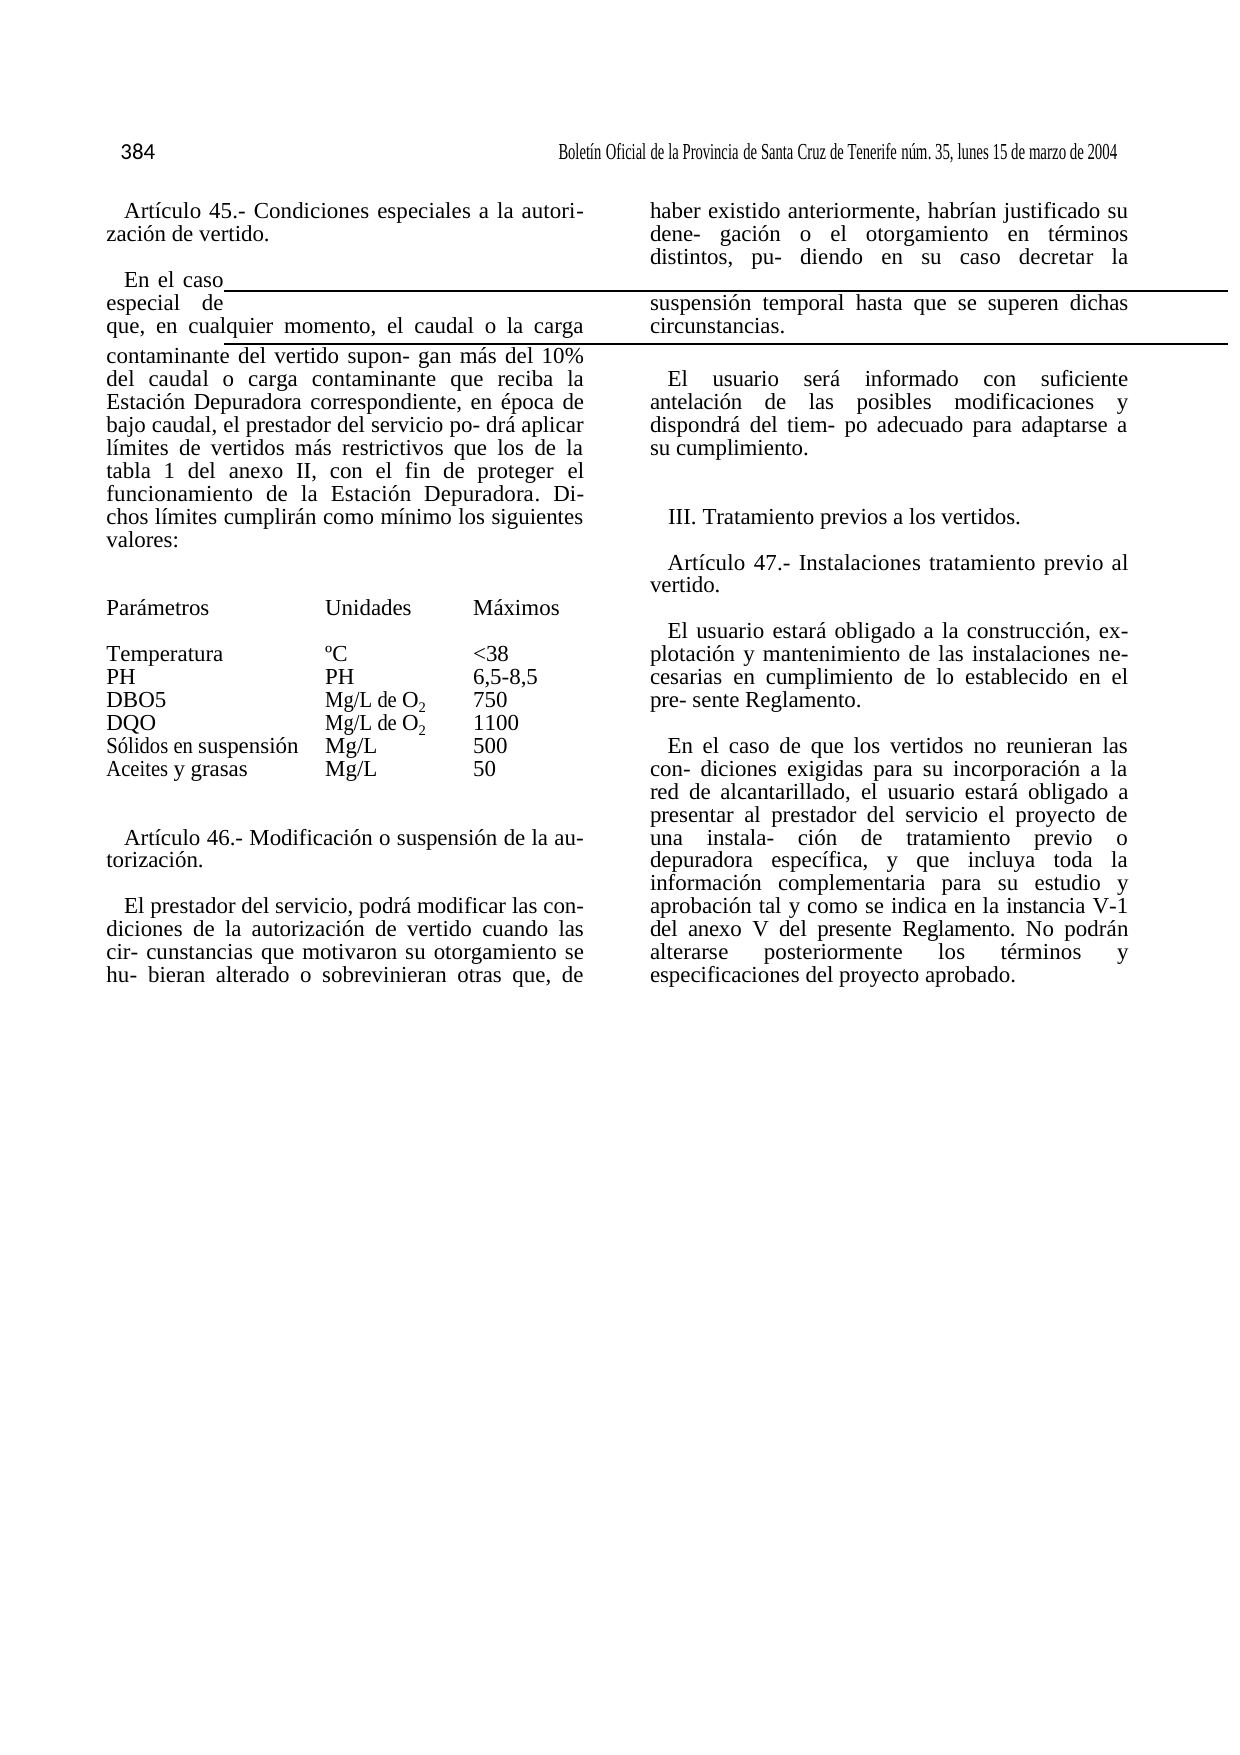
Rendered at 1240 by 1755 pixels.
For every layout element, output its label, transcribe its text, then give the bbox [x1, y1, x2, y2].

text PH PH 6,5-8,5 [106, 666, 593, 689]
text Artículo 45.- Condiciones especiales a la autori- zación de vertido. [106, 200, 584, 246]
text Aceites y grasas Mg/L 50 [106, 758, 593, 781]
text Artículo 46.- Modificación o suspensión de la au- torización. [106, 827, 584, 872]
text haber existido anteriormente, habrían justificado su dene- gación o el otorgamiento en términos distintos, pu- diendo en su caso decretar la [650, 200, 1128, 290]
text Parámetros Unidades Máximos [106, 594, 593, 621]
text En el caso de que los vertidos no reunieran las con- diciones exigidas para su incorporación a la red de alcantarillado, el usuario estará obligado a presentar al prestador del servicio el proyecto de una instala- ción de tratamiento previo o depuradora específica, y que incluya toda la información complementaria para su estudio y aprobación tal y como se indica en la instancia V-1 del anexo V del presente Reglamento. No podrán alterarse posteriormente los términos y especificaciones del proyecto aprobado. [650, 735, 1128, 987]
text suspensión temporal hasta que se superen dichas circunstancias. [650, 292, 1128, 338]
text El usuario estará obligado a la construcción, ex- plotación y mantenimiento de las instalaciones ne- cesarias en cumplimiento de lo establecido en el pre- sente Reglamento. [650, 620, 1128, 712]
text DQO Mg/L de O2 1100 [106, 714, 593, 737]
text Sólidos en suspensión Mg/L 500 [106, 737, 593, 758]
text El usuario será informado con suficiente antelación de las posibles modificaciones y dispondrá del tiem- po adecuado para adaptarse a su cumplimiento. [650, 368, 1128, 460]
text Temperatura ºC <38 [106, 640, 593, 666]
text El prestador del servicio, podrá modificar las con- diciones de la autorización de vertido cuando las cir- cunstancias que motivaron su otorgamiento se hu- bieran alterado o sobrevinieran otras que, de [106, 895, 584, 987]
text En el caso especial de que, en cualquier momento, el caudal o la carga contaminante del vertido supon- gan más del 10% del caudal o carga contaminante que reciba la Estación Depuradora correspondiente, en época de bajo caudal, el prestador del servicio po- drá aplicar límites de vertidos más restrictivos que los de la tabla 1 del anexo II, con el fin de proteger el funcionamiento de la Estación Depuradora. Di- chos límites cumplirán como mínimo los siguientes valores: [106, 269, 584, 552]
text III. Tratamiento previos a los vertidos. [664, 503, 1025, 529]
text Artículo 47.- Instalaciones tratamiento previo al vertido. [650, 552, 1128, 597]
text DBO5 Mg/L de O2 750 [106, 689, 593, 714]
